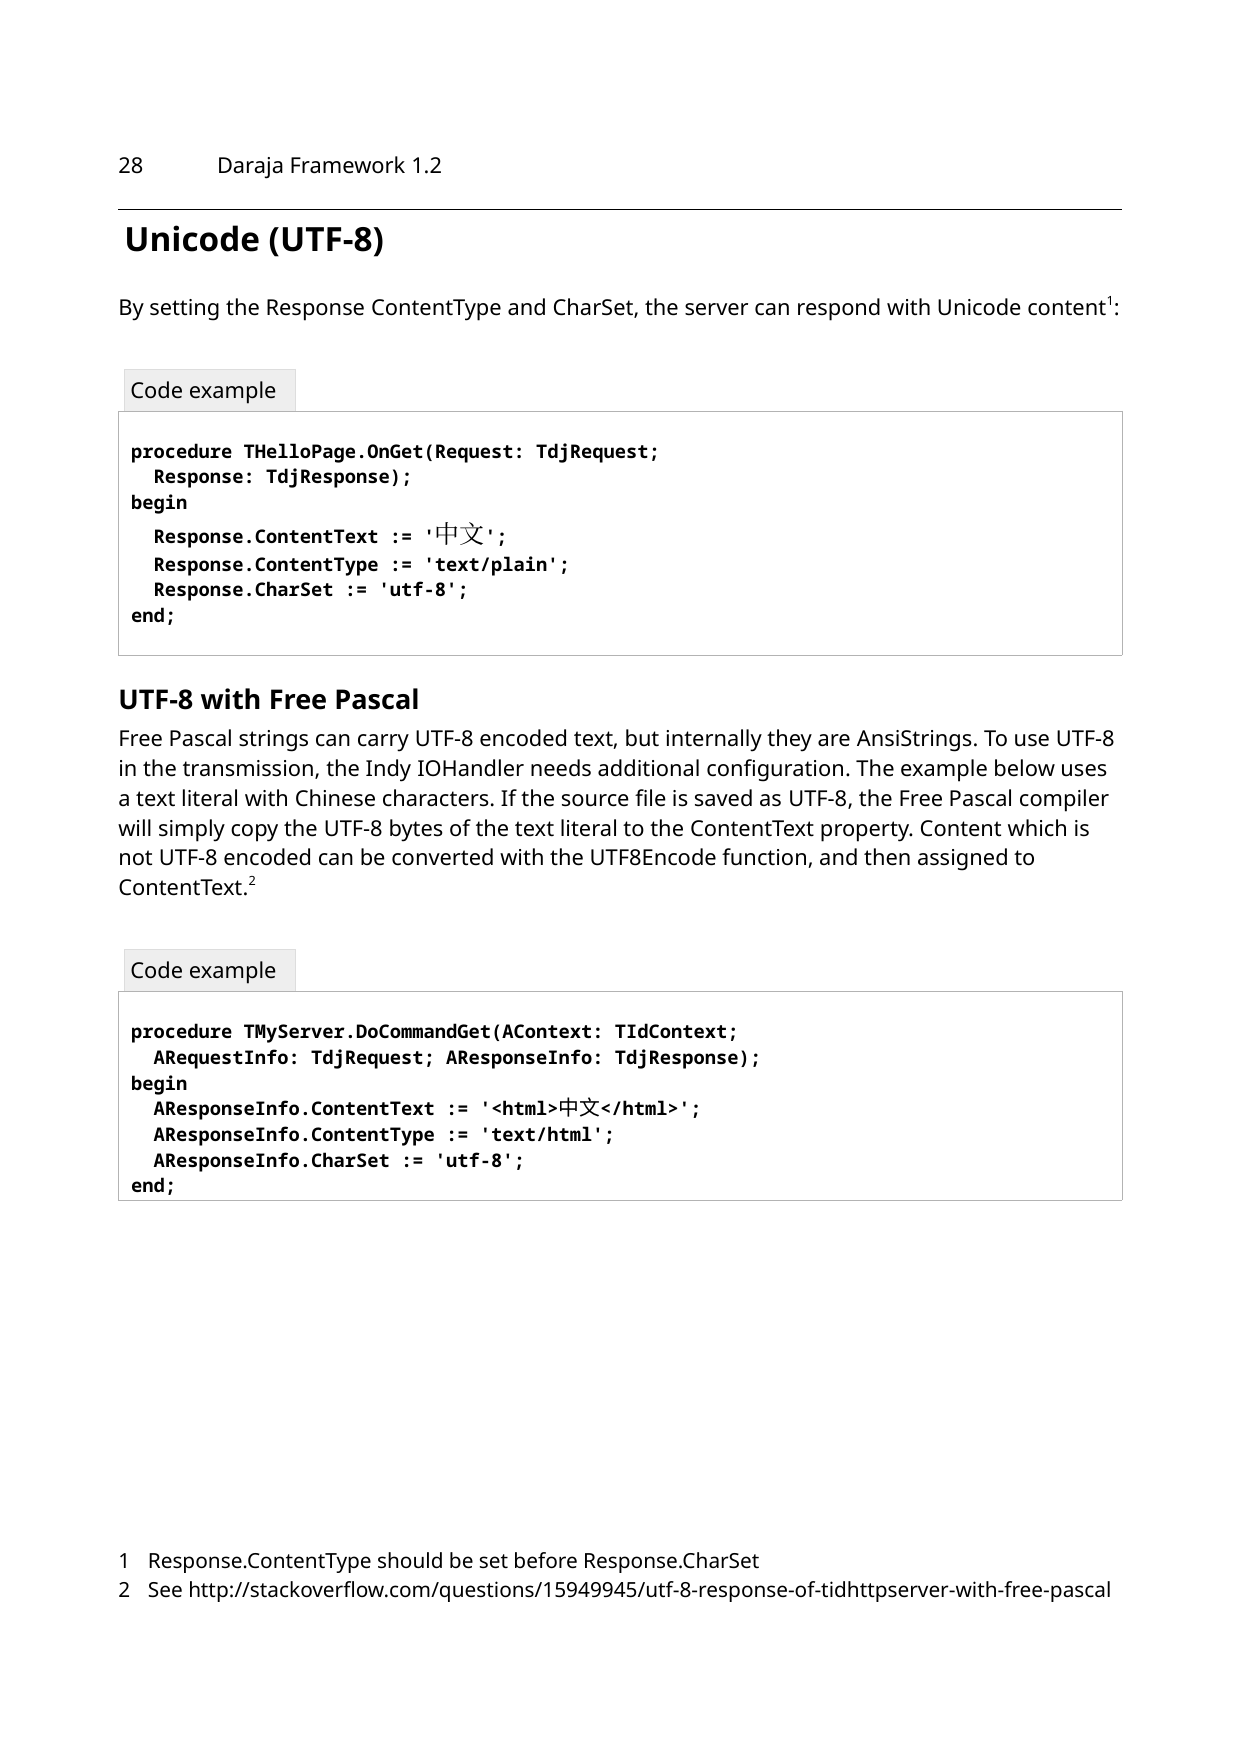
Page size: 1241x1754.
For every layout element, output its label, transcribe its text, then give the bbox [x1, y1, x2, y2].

text AResponseInfo.ContentType := 'text/html'; [119, 1119, 1122, 1145]
text AResponseInfo.CharSet := 'utf-8'; [119, 1145, 1122, 1171]
text Response.CharSet := 'utf-8'; [119, 574, 1122, 600]
subtitle Unicode (UTF-8) [118, 210, 1122, 268]
text AResponseInfo.ContentText := '<html>中文</html>'; [119, 1093, 1122, 1119]
text Code example [125, 950, 295, 991]
text See http://stackoverflow.com/questions/15949945/utf-8-response-of-tidhttpserver-with-free-pascal [118, 1576, 1122, 1604]
text begin [119, 487, 1122, 513]
text end; [119, 600, 1122, 627]
text ARequestInfo: TdjRequest; AResponseInfo: TdjResponse); [119, 1042, 1122, 1068]
text Code example [125, 370, 295, 411]
text begin [119, 1068, 1122, 1093]
text procedure THelloPage.OnGet(Request: TdjRequest; [119, 436, 1122, 462]
text Response: TdjResponse); [119, 462, 1122, 487]
text Response.ContentType := 'text/plain'; [119, 549, 1122, 574]
text Free Pascal strings can carry UTF-8 encoded text, but internally they are AnsiStrings. To use UTF-8 in the transmission, the Indy IOHandler needs additional configuration. The example below uses a text literal with Chinese characters. If the source file is saved as UTF-8, the Free Pascal compiler will simply copy the UTF-8 bytes of the text literal to the ContentText property. Content which is not UTF-8 encoded can be converted with the UTF8Encode function, and then assigned to ContentText. [118, 723, 1122, 902]
text By setting the Response ContentType and CharSet, the server can respond with Unicode content: [118, 292, 1122, 322]
text end; [119, 1171, 1122, 1200]
text Response.ContentType should be set before Response.CharSet [118, 1546, 1122, 1575]
text procedure TMyServer.DoCommandGet(AContext: TIdContext; [119, 1017, 1122, 1042]
subtitle UTF-8 with Free Pascal [118, 680, 1122, 717]
text Response.ContentText := '中文'; [119, 513, 1122, 549]
